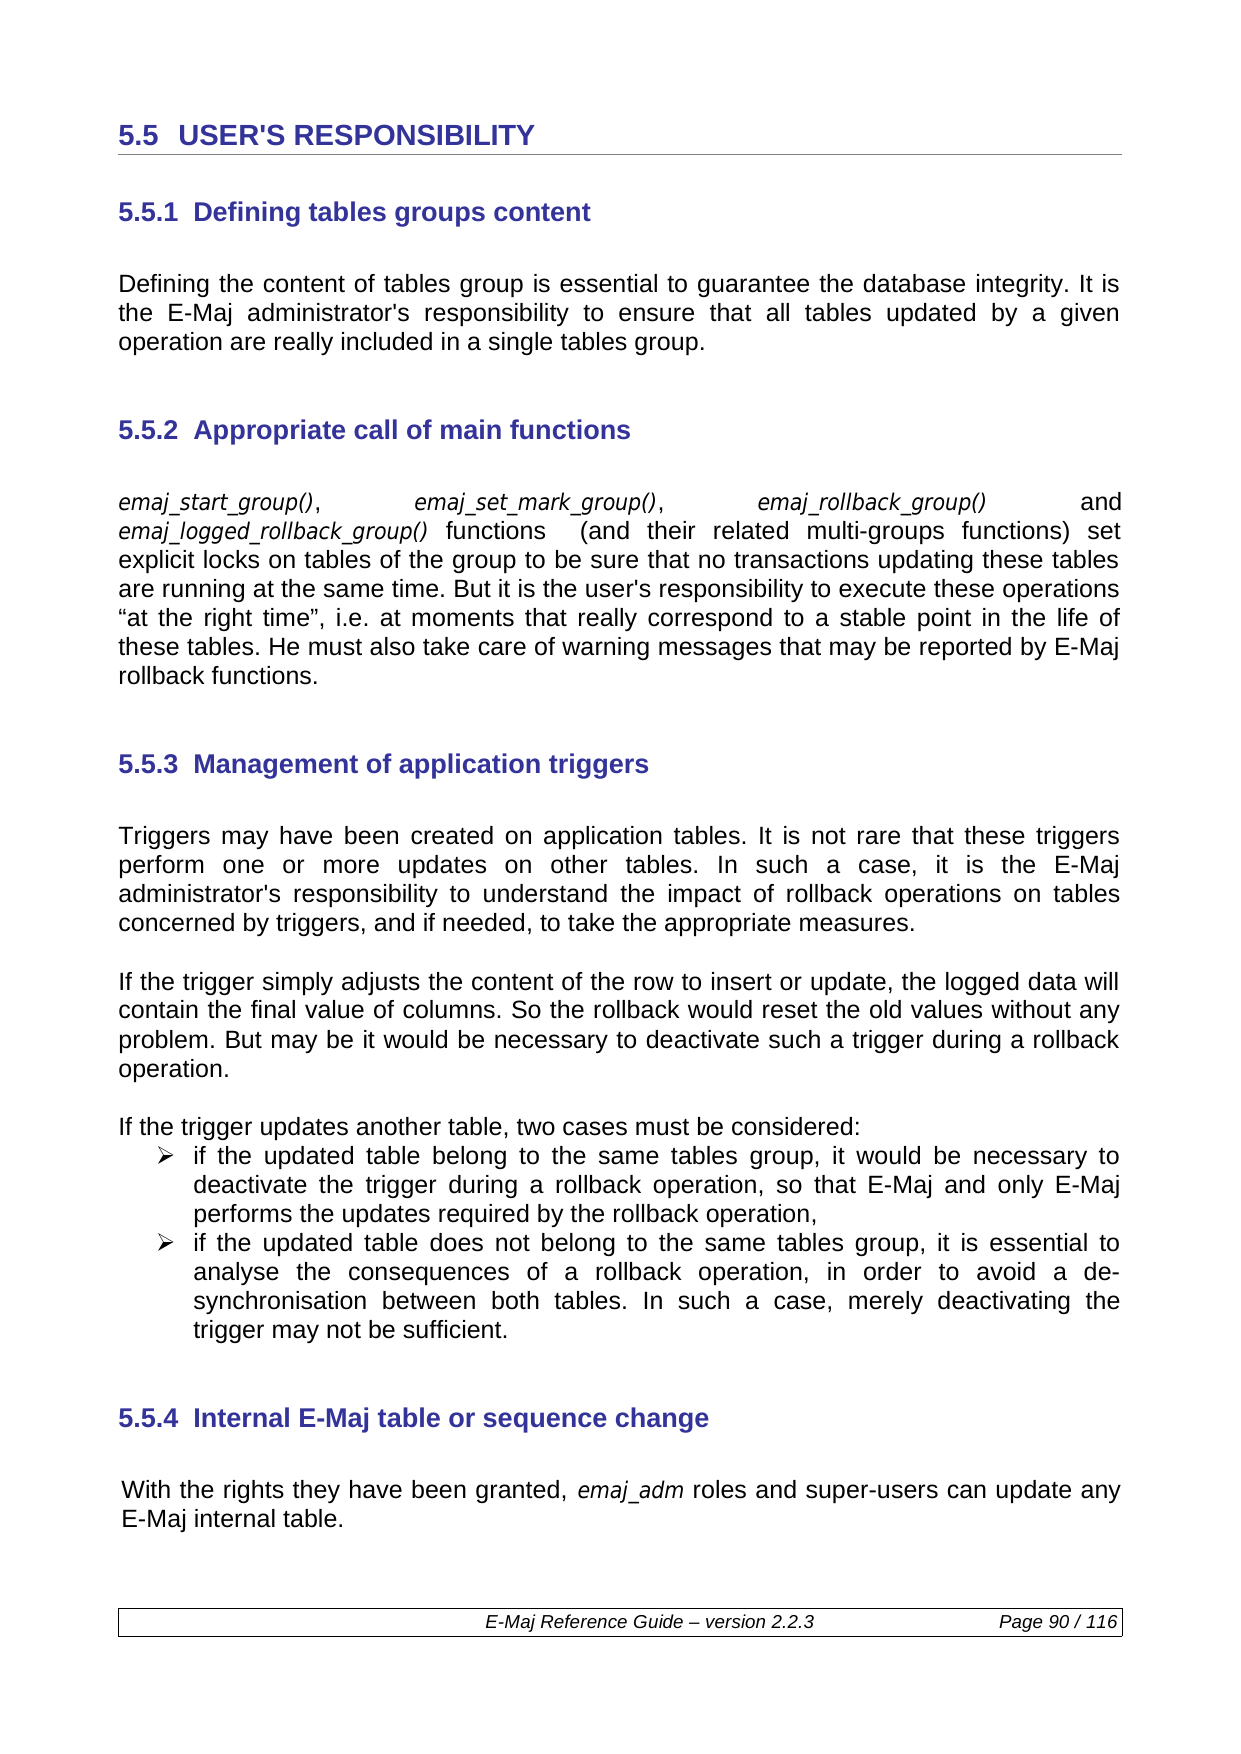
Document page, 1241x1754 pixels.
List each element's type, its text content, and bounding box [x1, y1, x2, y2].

list if the updated table does not belong to the same tables group, it is essential to analyse the consequences of a rollback operation, in order to avoid a de-synchronisation between both tables. In such a case, merely deactivating the trigger may not be sufficient. [156, 1228, 1122, 1344]
subtitle Defining tables groups content [118, 196, 1122, 227]
subtitle Internal E-Maj table or sequence change [118, 1402, 1122, 1433]
text If the trigger simply adjusts the content of the row to insert or update, the logged data will contain the final value of columns. So the rollback would reset the old values without any problem. But may be it would be necessary to deactivate such a trigger during a rollback operation. [118, 966, 1122, 1083]
text With the rights they have been granted, emaj_adm roles and super-users can update any E-Maj internal table. [121, 1475, 1122, 1533]
subtitle Management of application triggers [118, 748, 1122, 779]
text Triggers may have been created on application tables. It is not rare that these triggers perform one or more updates on other tables. In such a case, it is the E-Maj administrator's responsibility to understand the impact of rollback operations on tables concerned by triggers, and if needed, to take the appropriate measures. [118, 821, 1122, 937]
text Defining the content of tables group is essential to guarantee the database integrity. It is the E-Maj administrator's responsibility to ensure that all tables updated by a given operation are really included in a single tables group. [118, 269, 1122, 356]
subtitle Appropriate call of main functions [118, 414, 1122, 445]
subtitle User's responsibility [118, 118, 1122, 154]
text If the trigger updates another table, two cases must be considered: [118, 1112, 1122, 1141]
text emaj_start_group(), emaj_set_mark_group(), emaj_rollback_group() and emaj_logged_rollback_group() functions (and their related multi-groups functions) set explicit locks on tables of the group to be sure that no transactions updating these tables are running at the same time. But it is the user's responsibility to execute these operations “at the right time”, i.e. at moments that really correspond to a stable point in the life of these tables. He must also take care of warning messages that may be reported by E-Maj rollback functions. [118, 487, 1122, 690]
list if the updated table belong to the same tables group, it would be necessary to deactivate the trigger during a rollback operation, so that E-Maj and only E-Maj performs the updates required by the rollback operation, [156, 1141, 1122, 1228]
